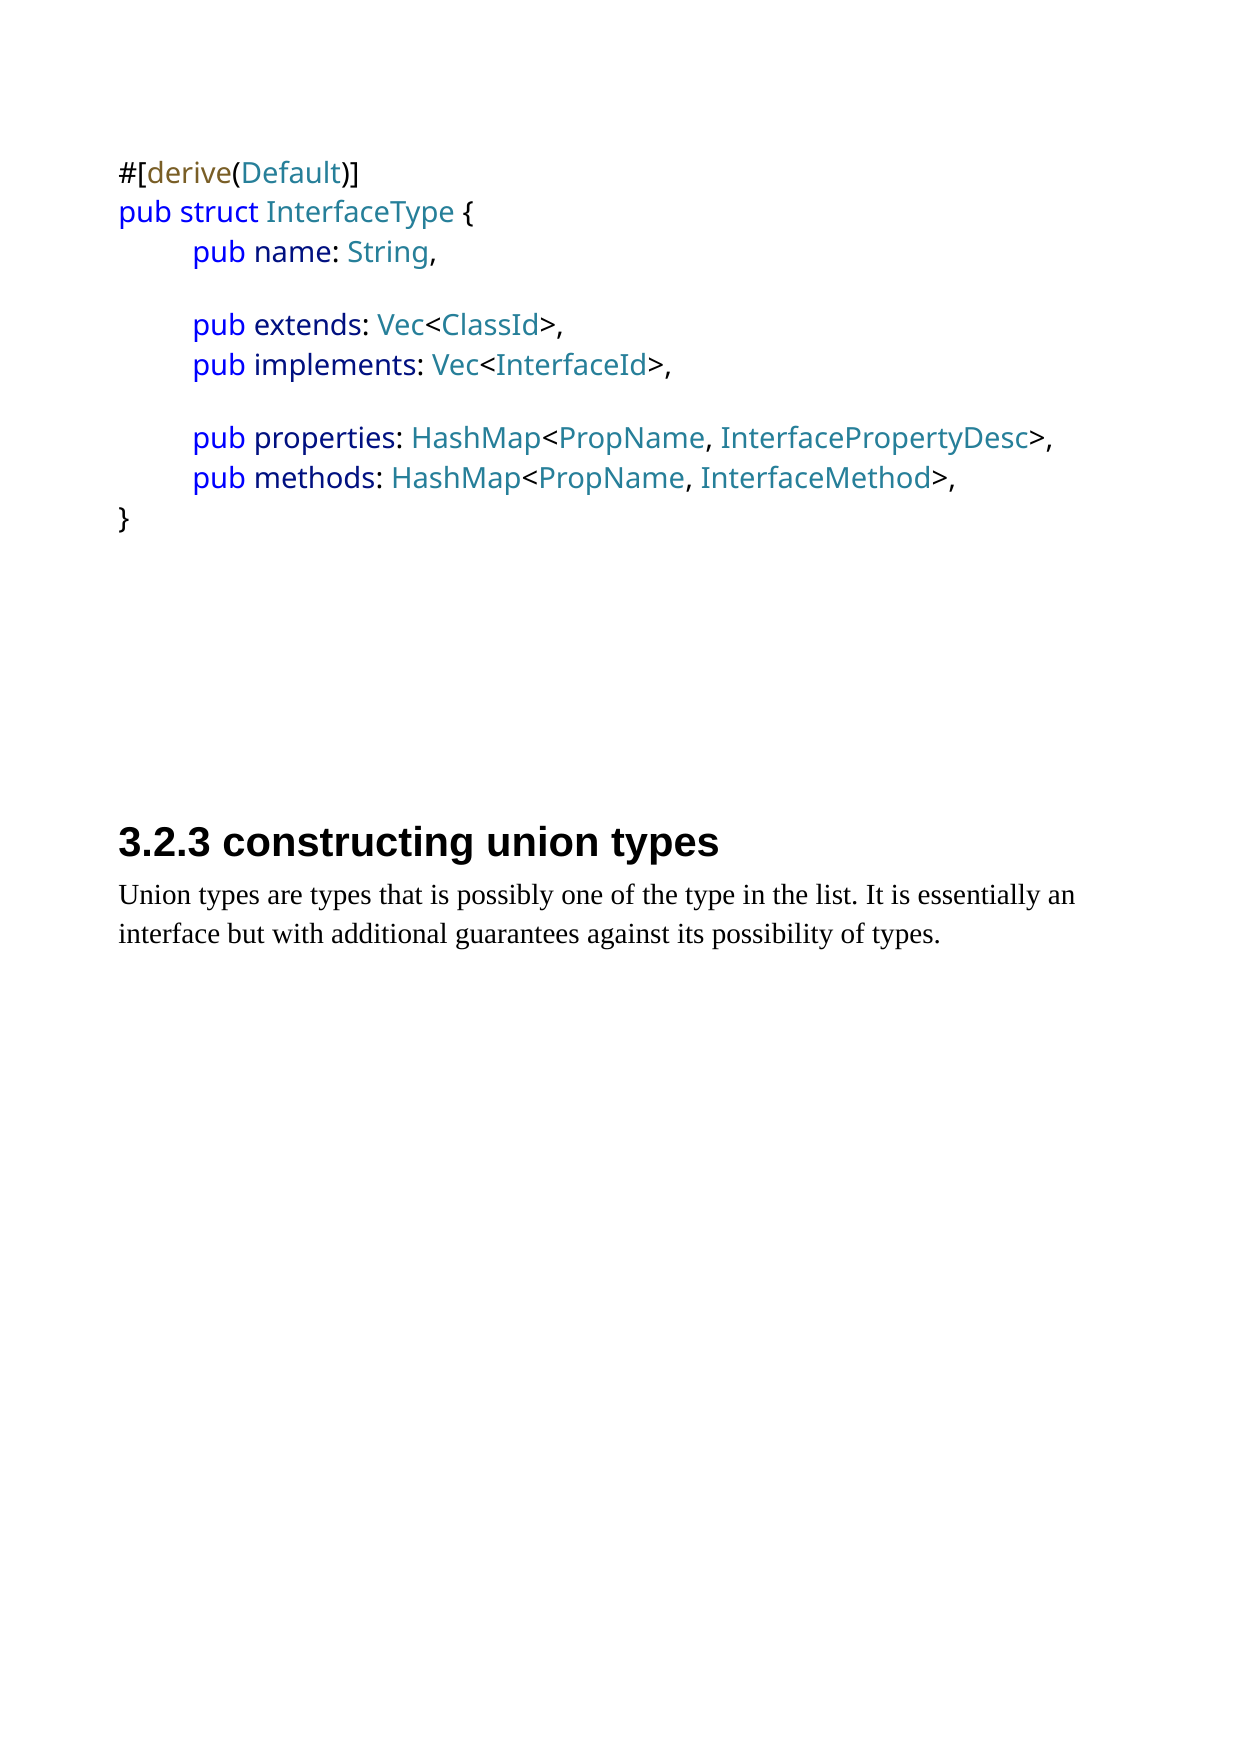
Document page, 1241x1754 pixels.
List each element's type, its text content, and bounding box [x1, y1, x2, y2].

text #[derive(Default)] [118, 152, 1122, 192]
text Union types are types that is possibly one of the type in the list. It is essentially an interface but with additional guarantees against its possibility of types. [118, 877, 1122, 949]
text } [118, 497, 1122, 537]
text pub implements: Vec<InterfaceId>, [118, 344, 1122, 384]
text pub methods: HashMap<PropName, InterfaceMethod>, [118, 457, 1122, 497]
subtitle 3.2.3 constructing union types [118, 817, 1122, 865]
text pub name: String, [118, 231, 1122, 271]
text pub properties: HashMap<PropName, InterfacePropertyDesc>, [118, 418, 1122, 457]
text pub struct InterfaceType { [118, 192, 1122, 231]
text pub extends: Vec<ClassId>, [118, 305, 1122, 344]
